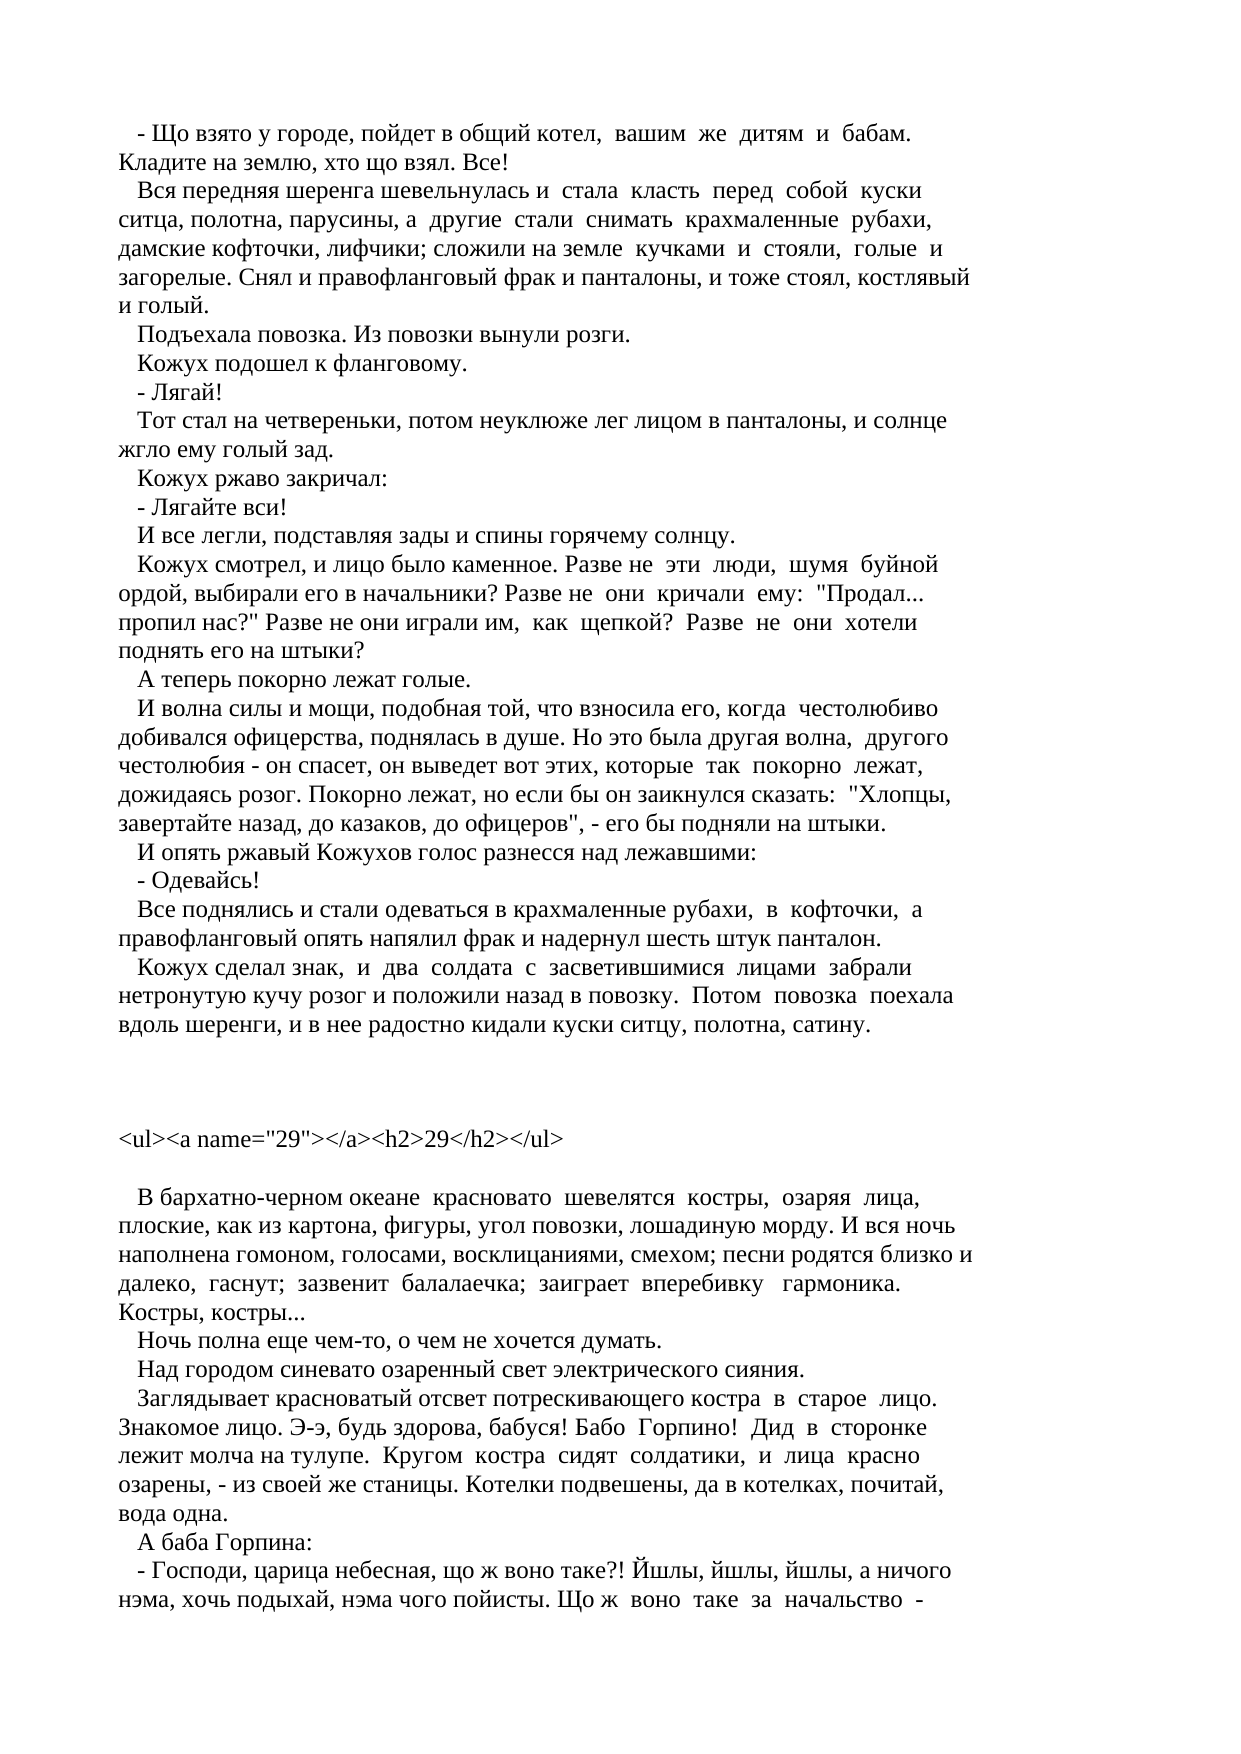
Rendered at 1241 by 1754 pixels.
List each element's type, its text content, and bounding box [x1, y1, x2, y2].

text вдоль шеренги, и в нее радостно кидали куски ситцу, полотна, сатину. [118, 1009, 1122, 1038]
text добивался офицерства, поднялась в душе. Но это была другая волна, другого [118, 722, 1122, 751]
text далеко, гаснут; зазвенит балалаечка; заиграет вперебивку гармоника. [118, 1268, 1122, 1297]
text Ночь полна еще чем-то, о чем не хочется думать. [118, 1326, 1122, 1354]
text лежит молча на тулупе. Кругом костра сидят солдатики, и лица красно [118, 1441, 1122, 1469]
text вода одна. [118, 1498, 1122, 1527]
text ордой, выбирали его в начальники? Разве не они кричали ему: "Продал... [118, 578, 1122, 607]
text Заглядывает красноватый отсвет потрескивающего костра в старое лицо. [118, 1383, 1122, 1412]
text - Одевайсь! [118, 866, 1122, 894]
text плоские, как из картона, фигуры, угол повозки, лошадиную морду. И вся ночь [118, 1211, 1122, 1239]
text Кожух смотрел, и лицо было каменное. Разве не эти люди, шумя буйной [118, 549, 1122, 578]
text Кладите на землю, хто що взял. Все! [118, 147, 1122, 176]
text Все поднялись и стали одеваться в крахмаленные рубахи, в кофточки, а [118, 894, 1122, 923]
text - Лягай! [118, 377, 1122, 406]
text поднять его на штыки? [118, 636, 1122, 664]
text пропил нас?" Разве не они играли им, как щепкой? Разве не они хотели [118, 607, 1122, 636]
text Знакомое лицо. Э-э, будь здорова, бабуся! Бабо Горпино! Дид в сторонке [118, 1412, 1122, 1441]
text А баба Горпина: [118, 1527, 1122, 1556]
text И опять ржавый Кожухов голос разнесся над лежавшими: [118, 837, 1122, 866]
text - Лягайте вси! [118, 492, 1122, 521]
text дамские кофточки, лифчики; сложили на земле кучками и стояли, голые и [118, 233, 1122, 262]
text завертайте назад, до казаков, до офицеров", - его бы подняли на штыки. [118, 808, 1122, 837]
text Подъехала повозка. Из повозки вынули розги. [118, 319, 1122, 348]
text А теперь покорно лежат голые. [118, 664, 1122, 693]
text И все легли, подставляя зады и спины горячему солнцу. [118, 521, 1122, 549]
text озарены, - из своей же станицы. Котелки подвешены, да в котелках, почитай, [118, 1469, 1122, 1498]
text И волна силы и мощи, подобная той, что взносила его, когда честолюбиво [118, 693, 1122, 722]
text ситца, полотна, парусины, а другие стали снимать крахмаленные рубахи, [118, 204, 1122, 233]
text жгло ему голый зад. [118, 434, 1122, 463]
text правофланговый опять напялил фрак и надернул шесть штук панталон. [118, 923, 1122, 952]
text Тот стал на четвереньки, потом неуклюже лег лицом в панталоны, и солнце [118, 406, 1122, 434]
text В бархатно-черном океане красновато шевелятся костры, озаряя лица, [118, 1182, 1122, 1211]
text дожидаясь розог. Покорно лежат, но если бы он заикнулся сказать: "Хлопцы, [118, 779, 1122, 808]
text Вся передняя шеренга шевельнулась и стала класть перед собой куски [118, 176, 1122, 204]
text Над городом синевато озаренный свет электрического сияния. [118, 1354, 1122, 1383]
text - Що взято у городе, пойдет в общий котел, вашим же дитям и бабам. [118, 118, 1122, 147]
text честолюбия - он спасет, он выведет вот этих, которые так покорно лежат, [118, 751, 1122, 779]
text Кожух сделал знак, и два солдата с засветившимися лицами забрали [118, 952, 1122, 981]
text наполнена гомоном, голосами, восклицаниями, смехом; песни родятся близко и [118, 1239, 1122, 1268]
text Костры, костры... [118, 1297, 1122, 1326]
text Кожух подошел к фланговому. [118, 348, 1122, 377]
text Кожух ржаво закричал: [118, 463, 1122, 492]
text загорелые. Снял и правофланговый фрак и панталоны, и тоже стоял, костлявый [118, 262, 1122, 291]
text - Господи, царица небесная, що ж воно таке?! Йшлы, йшлы, йшлы, а ничого [118, 1556, 1122, 1584]
text нэма, хочь подыхай, нэма чого пойисты. Що ж воно таке за начальство - [118, 1584, 1122, 1613]
text <ul><a name="29"></a><h2>29</h2></ul> [118, 1124, 1122, 1153]
text и голый. [118, 291, 1122, 319]
text нетронутую кучу розог и положили назад в повозку. Потом повозка поехала [118, 981, 1122, 1009]
